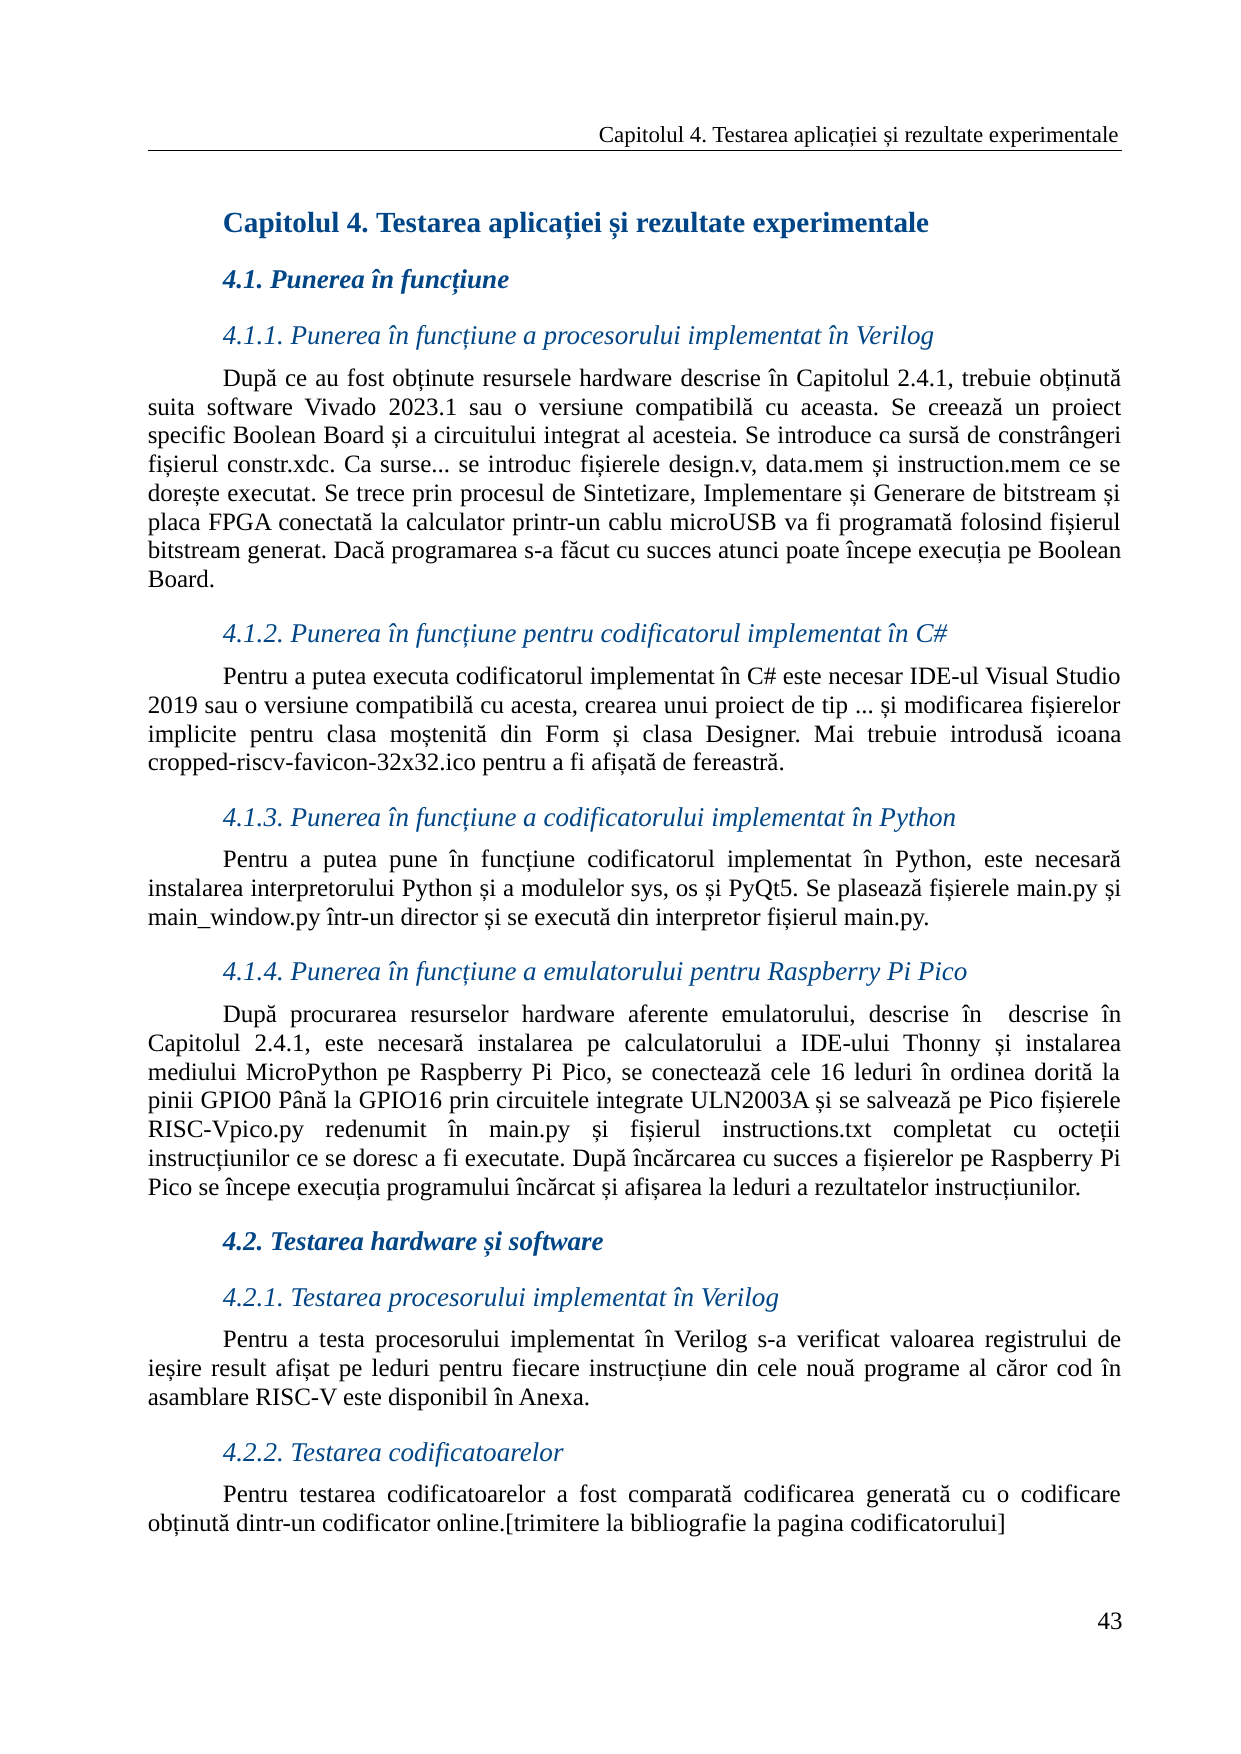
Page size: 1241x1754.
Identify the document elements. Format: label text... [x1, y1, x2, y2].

subtitle Punerea în funcțiune a procesorului implementat în Verilog [223, 319, 1122, 350]
subtitle Punerea în funcțiune [223, 263, 1122, 294]
subtitle Punerea în funcțiune pentru codificatorul implementat în C# [223, 618, 1122, 649]
text Pentru a testa procesorului implementat în Verilog s-a verificat valoarea registrului de ieșire result afișat pe leduri pentru fiecare instrucțiune din cele nouă programe al căror cod în asamblare RISC-V este disponibil în Anexa. [148, 1324, 1122, 1411]
subtitle Punerea în funcțiune a codificatorului implementat în Python [223, 801, 1122, 832]
subtitle Testarea aplicației și rezultate experimentale [148, 205, 1122, 238]
text După procurarea resurselor hardware aferente emulatorului, descrise în descrise în Capitolul 2.4.1, este necesară instalarea pe calculatorului a IDE-ului Thonny și instalarea mediului MicroPython pe Raspberry Pi Pico, se conectează cele 16 leduri în ordinea dorită la pinii GPIO0 Până la GPIO16 prin circuitele integrate ULN2003A și se salvează pe Pico fișierele RISC-Vpico.py redenumit în main.py și fișierul instructions.txt completat cu octeții instrucțiunilor ce se doresc a fi executate. După încărcarea cu succes a fișierelor pe Raspberry Pi Pico se începe execuția programului încărcat și afișarea la leduri a rezultatelor instrucțiunilor. [148, 999, 1122, 1200]
text Pentru testarea codificatoarelor a fost comparată codificarea generată cu o codificare obținută dintr-un codificator online.[trimitere la bibliografie la pagina codificatorului] [148, 1479, 1122, 1537]
subtitle Testarea hardware și software [223, 1225, 1122, 1256]
subtitle Testarea codificatoarelor [223, 1436, 1122, 1467]
text Pentru a putea pune în funcțiune codificatorul implementat în Python, este necesară instalarea interpretorului Python și a modulelor sys, os și PyQt5. Se plasează fișierele main.py și main_window.py într-un director și se execută din interpretor fișierul main.py. [148, 844, 1122, 931]
text După ce au fost obținute resursele hardware descrise în Capitolul 2.4.1, trebuie obținută suita software Vivado 2023.1 sau o versiune compatibilă cu aceasta. Se creează un proiect specific Boolean Board și a circuitului integrat al acesteia. Se introduce ca sursă de constrângeri fișierul constr.xdc. Ca surse... se introduc fișierele design.v, data.mem și instruction.mem ce se dorește executat. Se trece prin procesul de Sintetizare, Implementare și Generare de bitstream și placa FPGA conectată la calculator printr-un cablu microUSB va fi programată folosind fișierul bitstream generat. Dacă programarea s-a făcut cu succes atunci poate începe execuția pe Boolean Board. [148, 363, 1122, 593]
text Pentru a putea executa codificatorul implementat în C# este necesar IDE-ul Visual Studio 2019 sau o versiune compatibilă cu acesta, crearea unui proiect de tip ... și modificarea fișierelor implicite pentru clasa moștenită din Form și clasa Designer. Mai trebuie introdusă icoana cropped-riscv-favicon-32x32.ico pentru a fi afișată de fereastră. [148, 661, 1122, 776]
subtitle Testarea procesorului implementat în Verilog [223, 1281, 1122, 1312]
subtitle Punerea în funcțiune a emulatorului pentru Raspberry Pi Pico [223, 956, 1122, 987]
